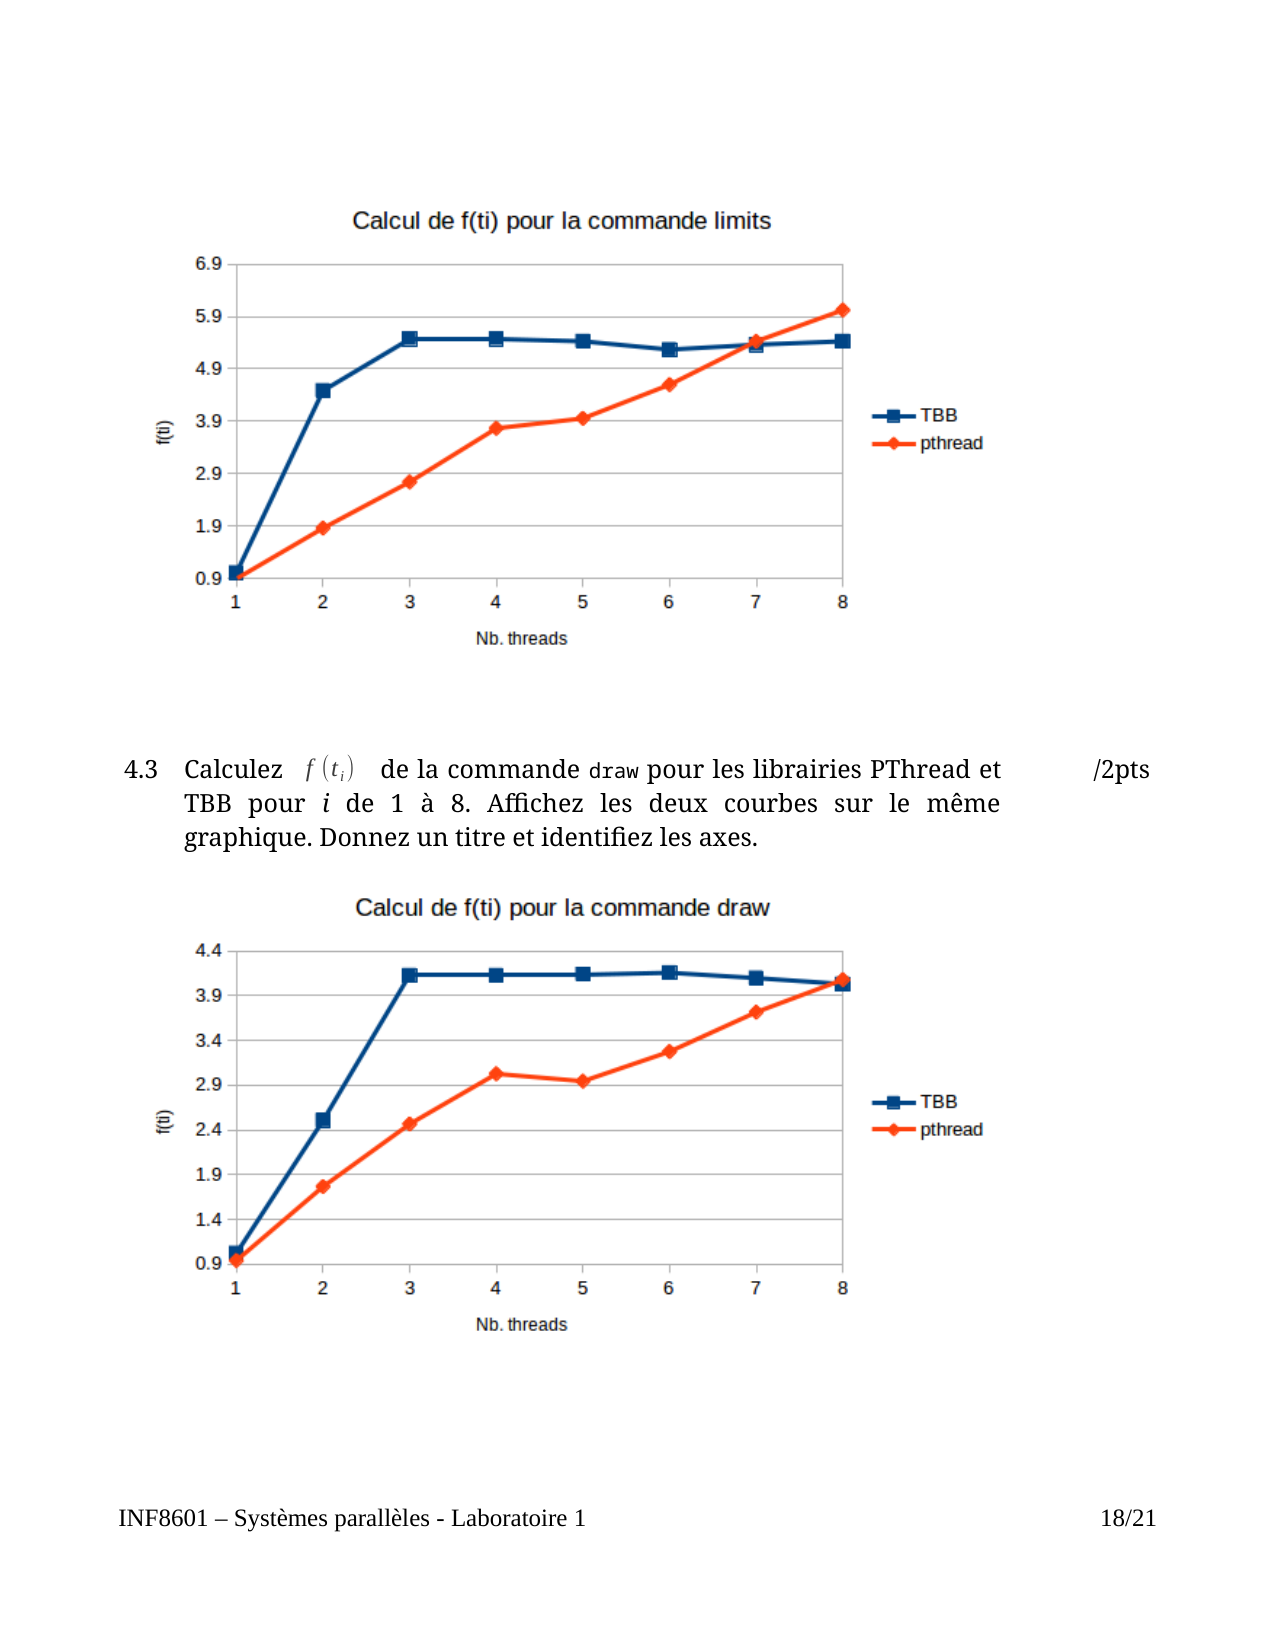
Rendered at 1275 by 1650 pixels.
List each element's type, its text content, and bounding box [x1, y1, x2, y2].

table_cell [1008, 731, 1081, 1418]
table_cell [118, 176, 1007, 731]
table_cell [1081, 176, 1157, 731]
table_cell Calculez de la commande draw pour les librairies PThread et TBB pour i de 1 à 8. Affichez les deux courbes sur le même graphique. Donnez un titre et identifiez les axes. [118, 731, 1007, 1418]
picture [123, 868, 1002, 1363]
picture [123, 182, 1002, 677]
table_cell /2pts [1081, 731, 1157, 1418]
table_cell [1008, 176, 1081, 731]
